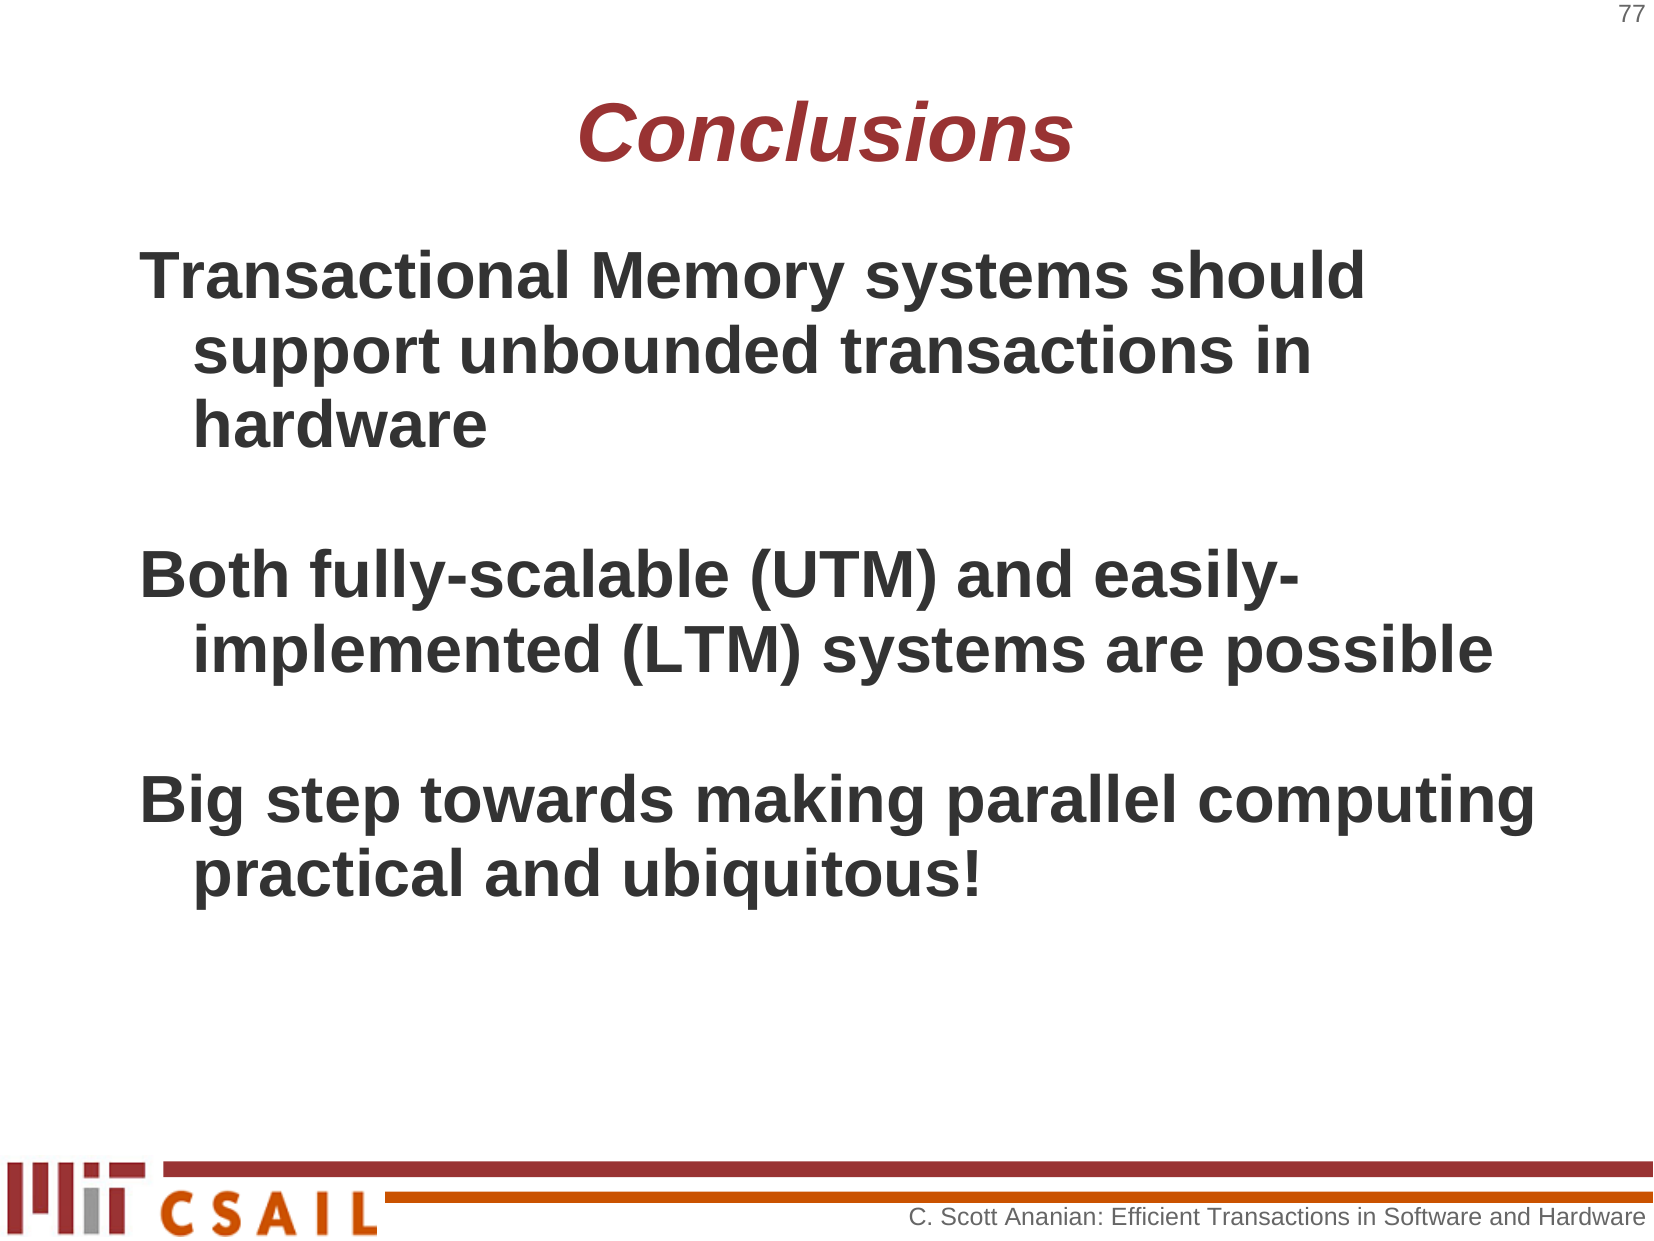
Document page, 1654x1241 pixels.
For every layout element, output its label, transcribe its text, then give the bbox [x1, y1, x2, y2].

title Conclusions [52, 28, 1601, 237]
list Transactional Memory systems should support unbounded transactions in hardware Both fully-scalable (UTM) and easily-implemented (LTM) systems are possible Big step towards making parallel computing practical and ubiquitous! [121, 237, 1561, 912]
picture [0, 1155, 377, 1237]
